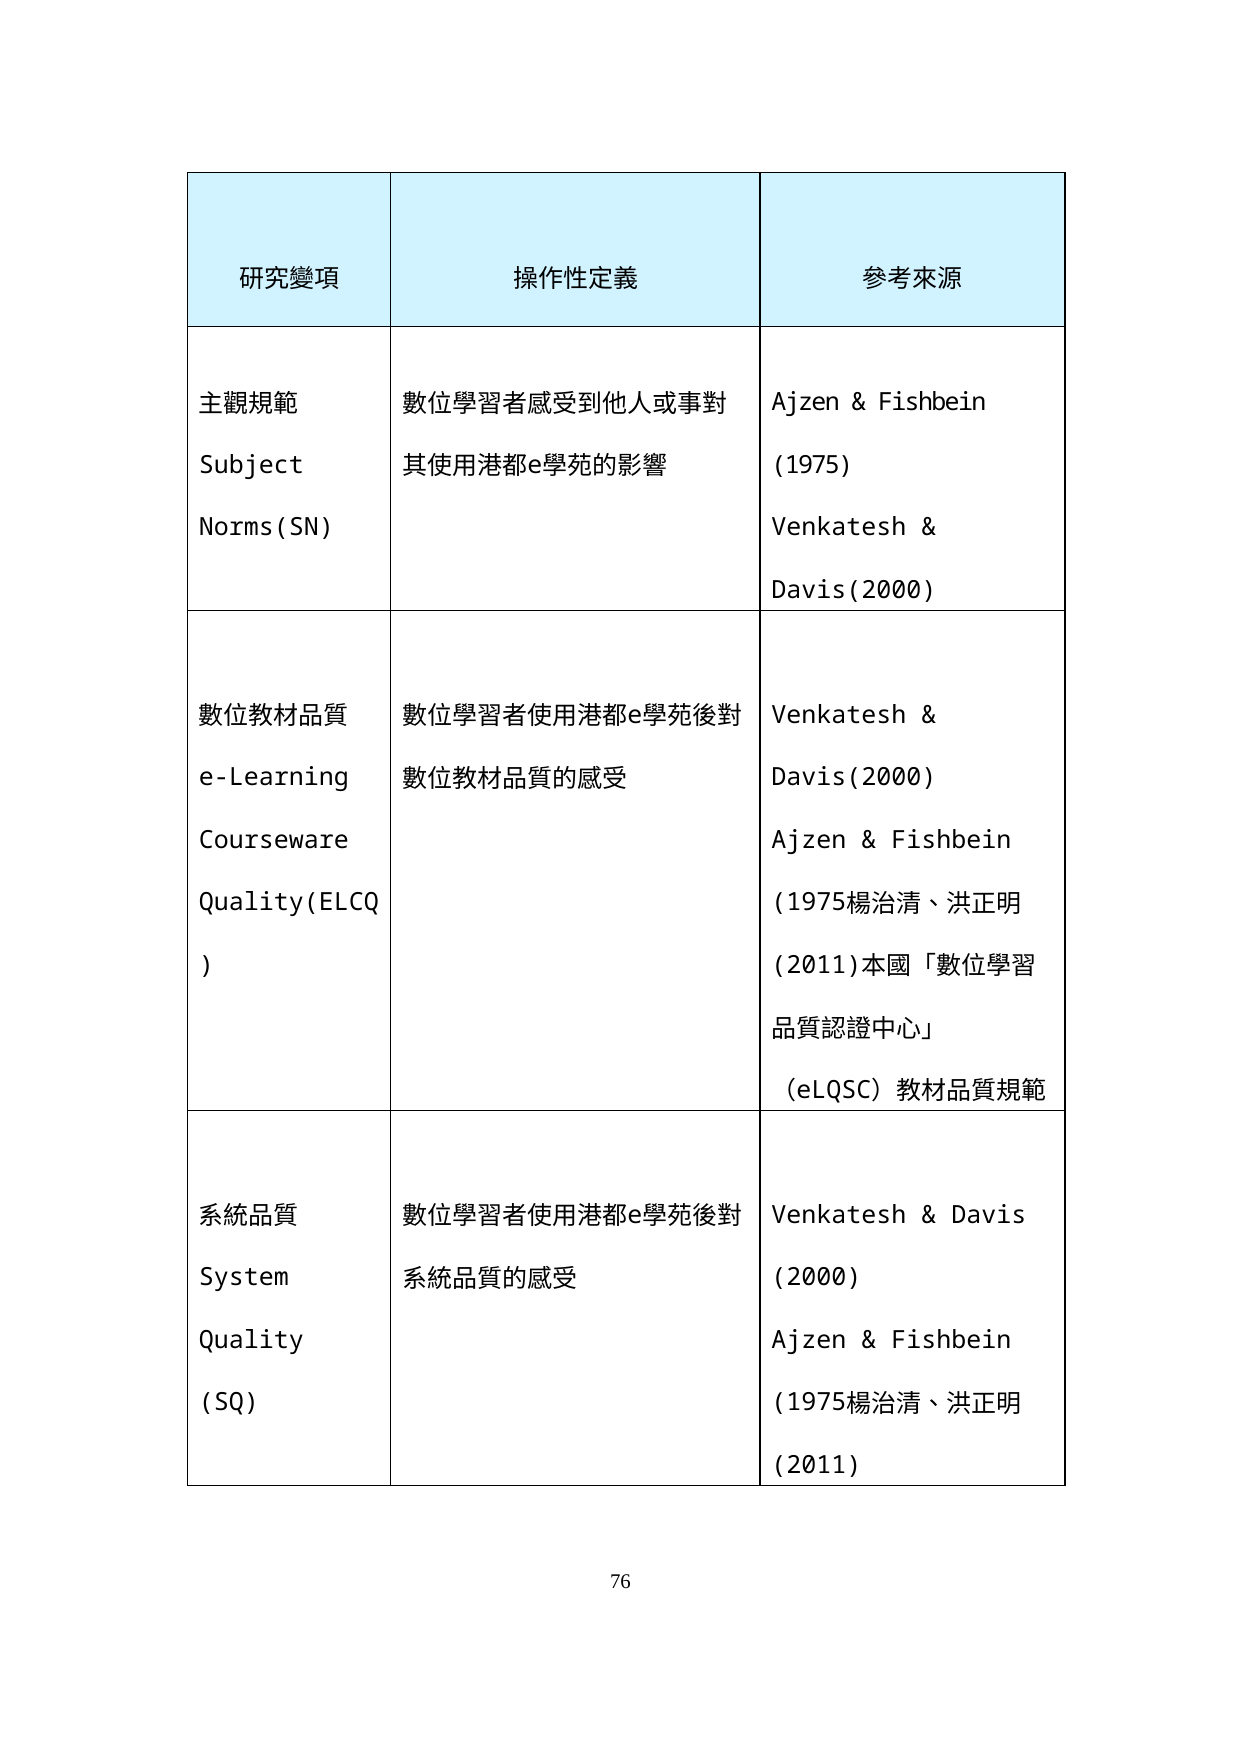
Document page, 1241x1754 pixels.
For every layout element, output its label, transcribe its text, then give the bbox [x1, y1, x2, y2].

table_cell 數位學習者使用港都e學苑後對數位教材品質的感受 [391, 611, 759, 1109]
table_cell Venkatesh & Davis (2000) Ajzen & Fishbein (1975楊治清、洪正明(2011) [761, 1111, 1064, 1484]
table_cell Venkatesh & Davis(2000) Ajzen & Fishbein (1975楊治清、洪正明(2011)本國「數位學習品質認證中心」（eLQSC）教材品質規範 [761, 611, 1064, 1109]
table_header 參考來源 [761, 173, 1064, 326]
table_header 操作性定義 [391, 173, 759, 326]
table_header 研究變項 [188, 173, 390, 326]
table_cell 數位學習者感受到他人或事對其使用港都e學苑的影響 [391, 327, 759, 609]
table_cell 數位學習者使用港都e學苑後對系統品質的感受 [391, 1111, 759, 1484]
table_cell 數位教材品質 e-Learning Courseware Quality(ELCQ) [188, 611, 390, 1109]
table_cell Ajzen & Fishbein (1975) Venkatesh & Davis(2000) [761, 327, 1064, 609]
table_cell 主觀規範Subject Norms(SN) [188, 327, 390, 609]
table_cell 系統品質 System Quality (SQ) [188, 1111, 390, 1484]
